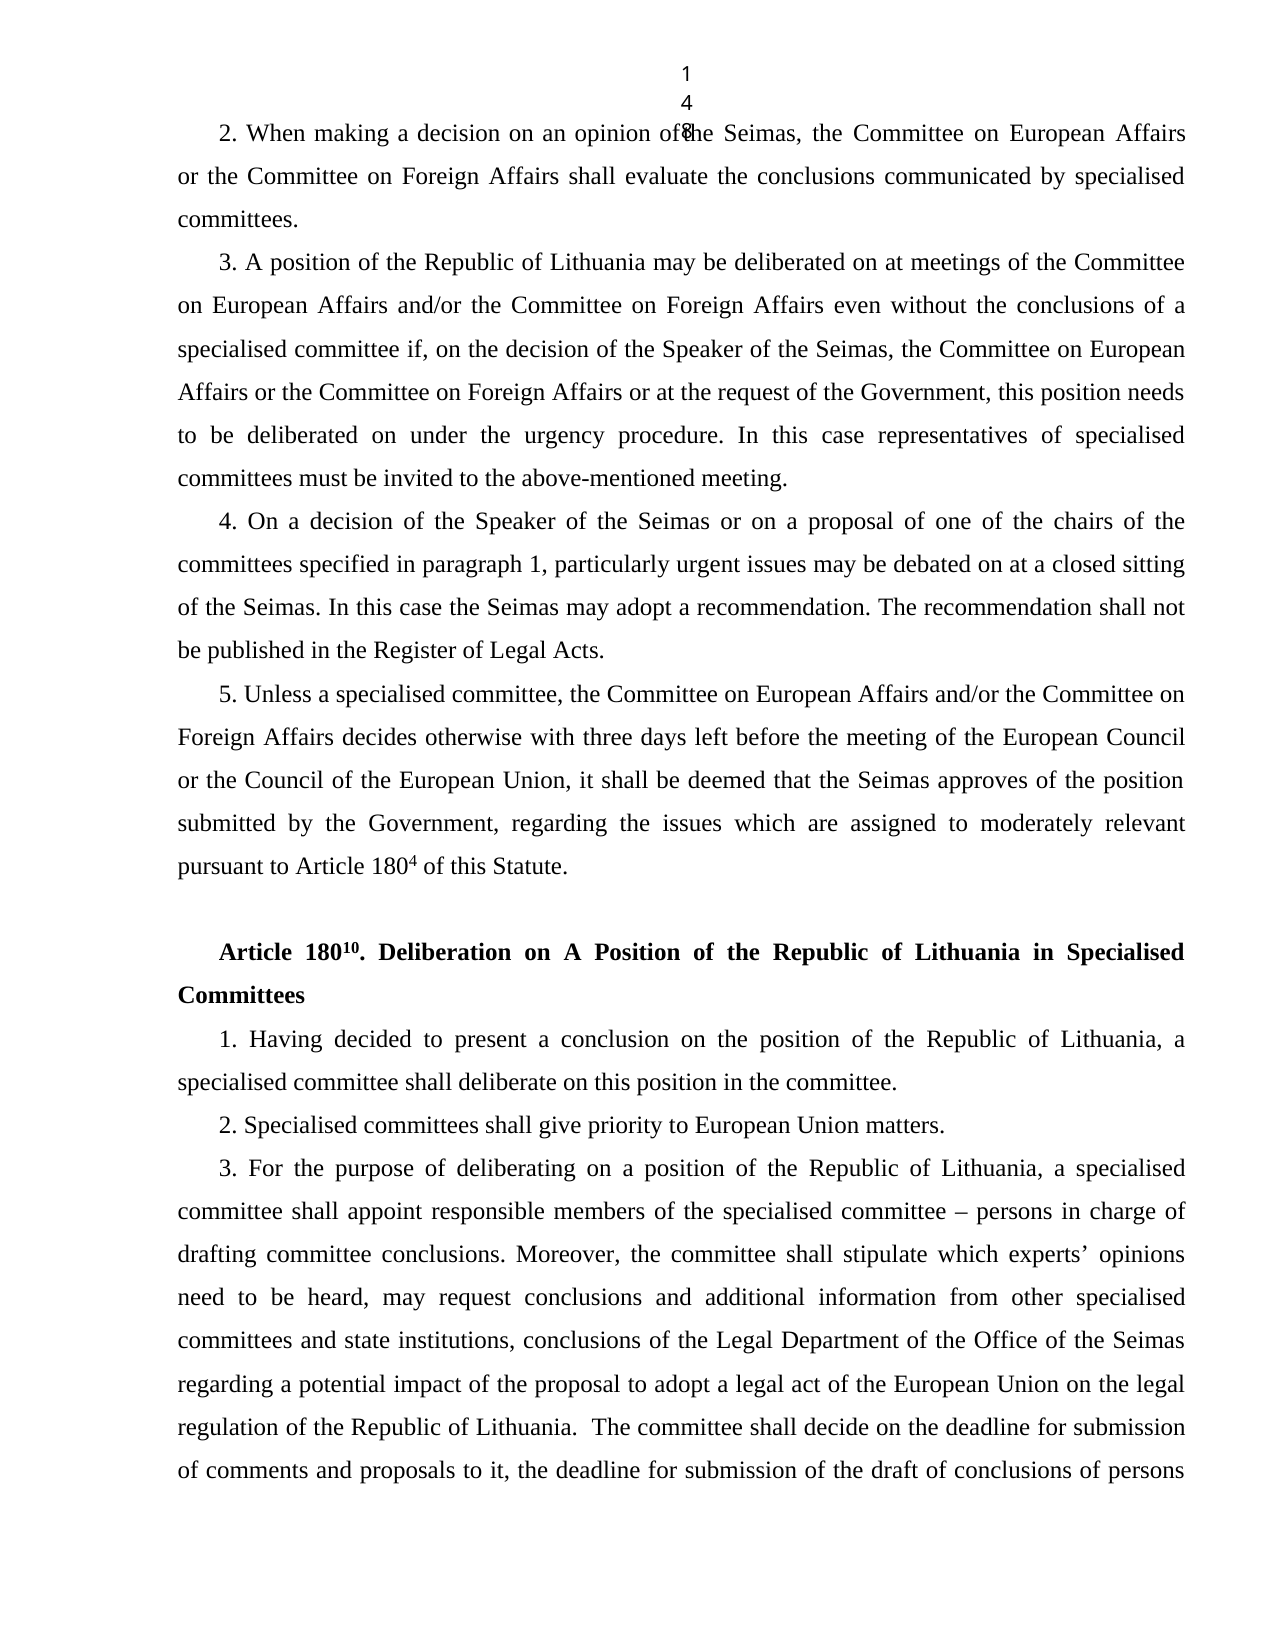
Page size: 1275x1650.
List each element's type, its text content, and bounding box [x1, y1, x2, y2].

text 2. Specialised committees shall give priority to European Union matters. [177, 1110, 1186, 1139]
text 1. Having decided to present a conclusion on the position of the Republic of Lithuania, a specialised committee shall deliberate on this position in the committee. [177, 1024, 1186, 1096]
text 3. For the purpose of deliberating on a position of the Republic of Lithuania, a specialised committee shall appoint responsible members of the specialised committee – persons in charge of drafting committee conclusions. Moreover, the committee shall stipulate which experts’ opinions need to be heard, may request conclusions and additional information from other specialised committees and state institutions, conclusions of the Legal Department of the Office of the Seimas regarding a potential impact of the proposal to adopt a legal act of the European Union on the legal regulation of the Republic of Lithuania. The committee shall decide on the deadline for submission of comments and proposals to it, the deadline for submission of the draft of conclusions of persons [177, 1153, 1186, 1484]
text 3. A position of the Republic of Lithuania may be deliberated on at meetings of the Committee on European Affairs and/or the Committee on Foreign Affairs even without the conclusions of a specialised committee if, on the decision of the Speaker of the Seimas, the Committee on European Affairs or the Committee on Foreign Affairs or at the request of the Government, this position needs to be deliberated on under the urgency procedure. In this case representatives of specialised committees must be invited to the above-mentioned meeting. [177, 247, 1186, 492]
text 5. Unless a specialised committee, the Committee on European Affairs and/or the Committee on Foreign Affairs decides otherwise with three days left before the meeting of the European Council or the Council of the European Union, it shall be deemed that the Seimas approves of the position submitted by the Government, regarding the issues which are assigned to moderately relevant pursuant to Article 1804 of this Statute. [177, 679, 1186, 880]
text 4. On a decision of the Speaker of the Seimas or on a proposal of one of the chairs of the committees specified in paragraph 1, particularly urgent issues may be debated on at a closed sitting of the Seimas. In this case the Seimas may adopt a recommendation. The recommendation shall not be published in the Register of Legal Acts. [177, 506, 1186, 664]
text Article 18010. Deliberation on A Position of the Republic of Lithuania in Specialised Committees [177, 937, 1186, 1009]
text 2. When making a decision on an opinion of the Seimas, the Committee on European Affairs or the Committee on Foreign Affairs shall evaluate the conclusions communicated by specialised committees. [177, 118, 1186, 233]
